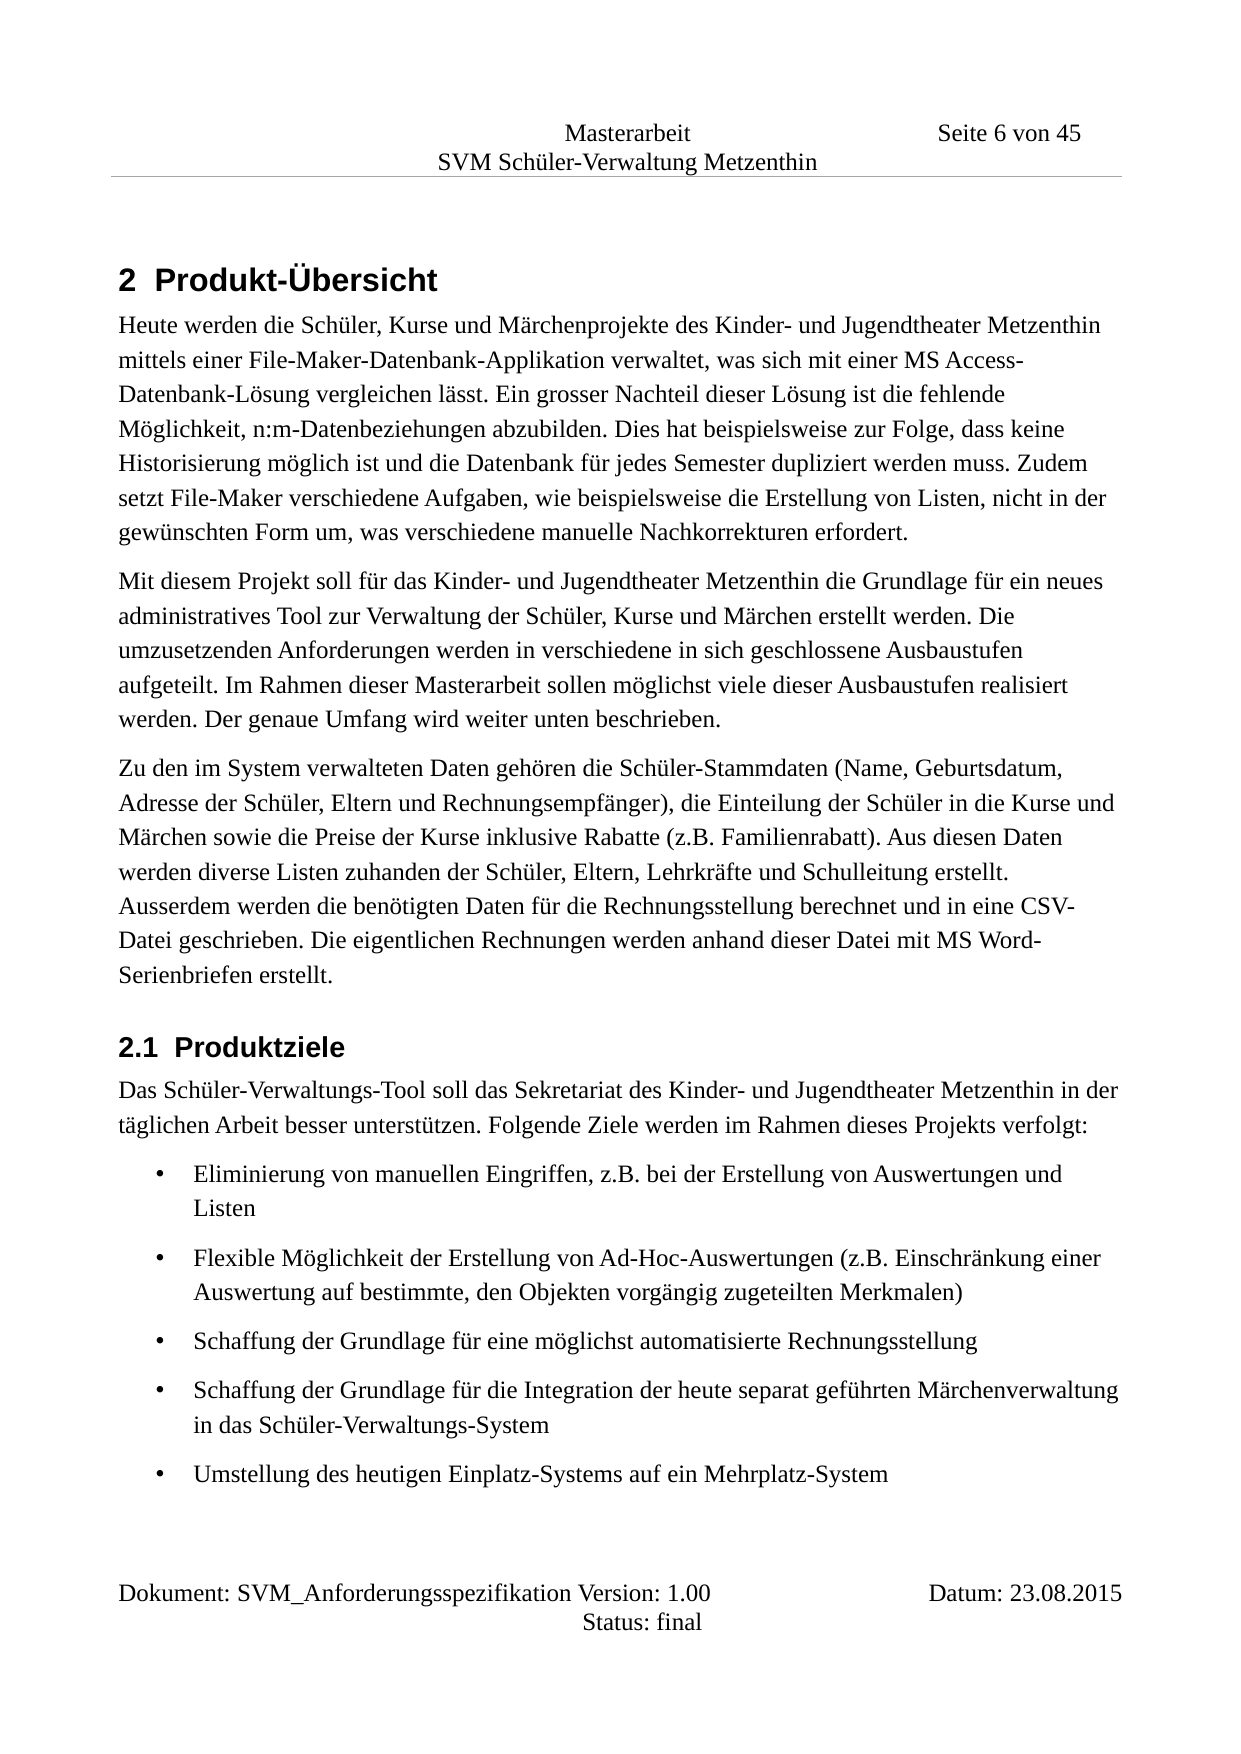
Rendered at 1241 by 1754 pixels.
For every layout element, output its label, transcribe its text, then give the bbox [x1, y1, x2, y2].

text Heute werden die Schüler, Kurse und Märchenprojekte des Kinder- und Jugendtheater Metzenthin mittels einer File-Maker-Datenbank-Applikation verwaltet, was sich mit einer MS Access-Datenbank-Lösung vergleichen lässt. Ein grosser Nachteil dieser Lösung ist die fehlende Möglichkeit, n:m-Datenbeziehungen abzubilden. Dies hat beispielsweise zur Folge, dass keine Historisierung möglich ist und die Datenbank für jedes Semester dupliziert werden muss. Zudem setzt File-Maker verschiedene Aufgaben, wie beispielsweise die Erstellung von Listen, nicht in der gewünschten Form um, was verschiedene manuelle Nachkorrekturen erfordert. [118, 310, 1122, 546]
list Umstellung des heutigen Einplatz-Systems auf ein Mehrplatz-System [156, 1459, 1122, 1487]
list Eliminierung von manuellen Eingriffen, z.B. bei der Erstellung von Auswertungen und Listen [156, 1159, 1122, 1222]
text Mit diesem Projekt soll für das Kinder- und Jugendtheater Metzenthin die Grundlage für ein neues administratives Tool zur Verwaltung der Schüler, Kurse und Märchen erstellt werden. Die umzusetzenden Anforderungen werden in verschiedene in sich geschlossene Ausbaustufen aufgeteilt. Im Rahmen dieser Masterarbeit sollen möglichst viele dieser Ausbaustufen realisiert werden. Der genaue Umfang wird weiter unten beschrieben. [118, 566, 1122, 733]
list Schaffung der Grundlage für eine möglichst automatisierte Rechnungsstellung [156, 1326, 1122, 1355]
list Schaffung der Grundlage für die Integration der heute separat geführten Märchenverwaltung in das Schüler-Verwaltungs-System [156, 1375, 1122, 1438]
subtitle Produkt-Übersicht [118, 260, 1122, 298]
subtitle Produktziele [118, 1030, 1122, 1063]
text Das Schüler-Verwaltungs-Tool soll das Sekretariat des Kinder- und Jugendtheater Metzenthin in der täglichen Arbeit besser unterstützen. Folgende Ziele werden im Rahmen dieses Projekts verfolgt: [118, 1076, 1122, 1139]
list Flexible Möglichkeit der Erstellung von Ad-Hoc-Auswertungen (z.B. Einschränkung einer Auswertung auf bestimmte, den Objekten vorgängig zugeteilten Merkmalen) [156, 1243, 1122, 1306]
text Zu den im System verwalteten Daten gehören die Schüler-Stammdaten (Name, Geburtsdatum, Adresse der Schüler, Eltern und Rechnungsempfänger), die Einteilung der Schüler in die Kurse und Märchen sowie die Preise der Kurse inklusive Rabatte (z.B. Familienrabatt). Aus diesen Daten werden diverse Listen zuhanden der Schüler, Eltern, Lehrkräfte und Schulleitung erstellt. Ausserdem werden die benötigten Daten für die Rechnungsstellung berechnet und in eine CSV-Datei geschrieben. Die eigentlichen Rechnungen werden anhand dieser Datei mit MS Word-Serienbriefen erstellt. [118, 753, 1122, 989]
